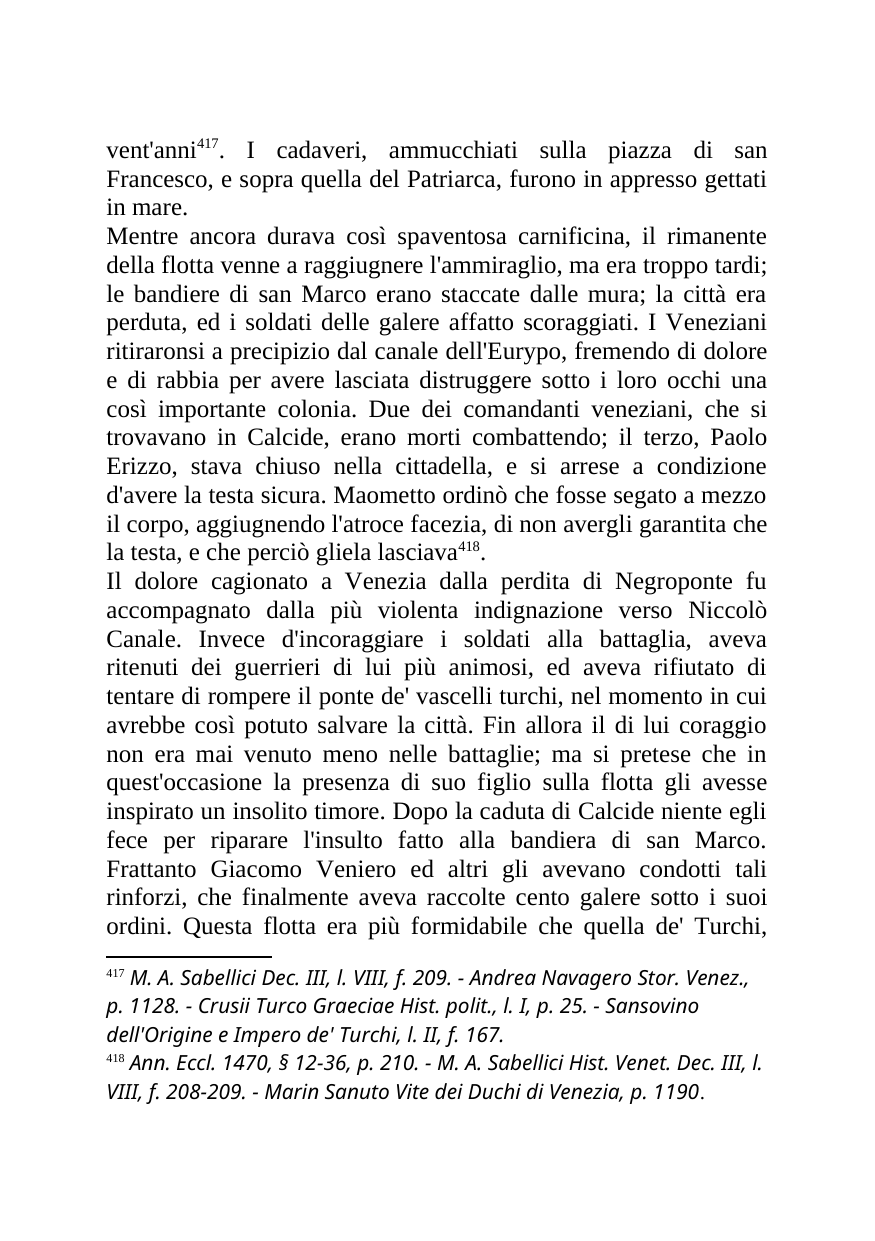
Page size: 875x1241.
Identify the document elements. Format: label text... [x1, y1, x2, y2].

text Mentre ancora durava così spaventosa carnificina, il rimanente della flotta venne a raggiugnere l'ammiraglio, ma era troppo tardi; le bandiere di san Marco erano staccate dalle mura; la città era perduta, ed i soldati delle galere affatto scoraggiati. I Veneziani ritiraronsi a precipizio dal canale dell'Eurypo, fremendo di dolore e di rabbia per avere lasciata distruggere sotto i loro occhi una così importante colonia. Due dei comandanti veneziani, che si trovavano in Calcide, erano morti combattendo; il terzo, Paolo Erizzo, stava chiuso nella cittadella, e si arrese a condizione d'avere la testa sicura. Maometto ordinò che fosse segato a mezzo il corpo, aggiugnendo l'atroce facezia, di non avergli garantita che la testa, e che perciò gliela lasciava. [106, 221, 768, 566]
text Ann. Eccl. 1470, § 12-36, p. 210. - M. A. Sabellici Hist. Venet. Dec. III, l. VIII, f. 208-209. - Marin Sanuto Vite dei Duchi di Venezia, p. 1190. [106, 1048, 768, 1105]
text Il dolore cagionato a Venezia dalla perdita di Negroponte fu accompagnato dalla più violenta indignazione verso Niccolò Canale. Invece d'incoraggiare i soldati alla battaglia, aveva ritenuti dei guerrieri di lui più animosi, ed aveva rifiutato di tentare di rompere il ponte de' vascelli turchi, nel momento in cui avrebbe così potuto salvare la città. Fin allora il di lui coraggio non era mai venuto meno nelle battaglie; ma si pretese che in quest'occasione la presenza di suo figlio sulla flotta gli avesse inspirato un insolito timore. Dopo la caduta di Calcide niente egli fece per riparare l'insulto fatto alla bandiera di san Marco. Frattanto Giacomo Veniero ed altri gli avevano condotti tali rinforzi, che finalmente aveva raccolte cento galere sotto i suoi ordini. Questa flotta era più formidabile che quella de' Turchi, [106, 566, 768, 940]
text M. A. Sabellici Dec. III, l. VIII, f. 209. - Andrea Navagero Stor. Venez., p. 1128. - Crusii Turco Graeciae Hist. polit., l. I, p. 25. - Sansovino dell'Origine e Impero de' Turchi, l. II, f. 167. [106, 963, 768, 1048]
